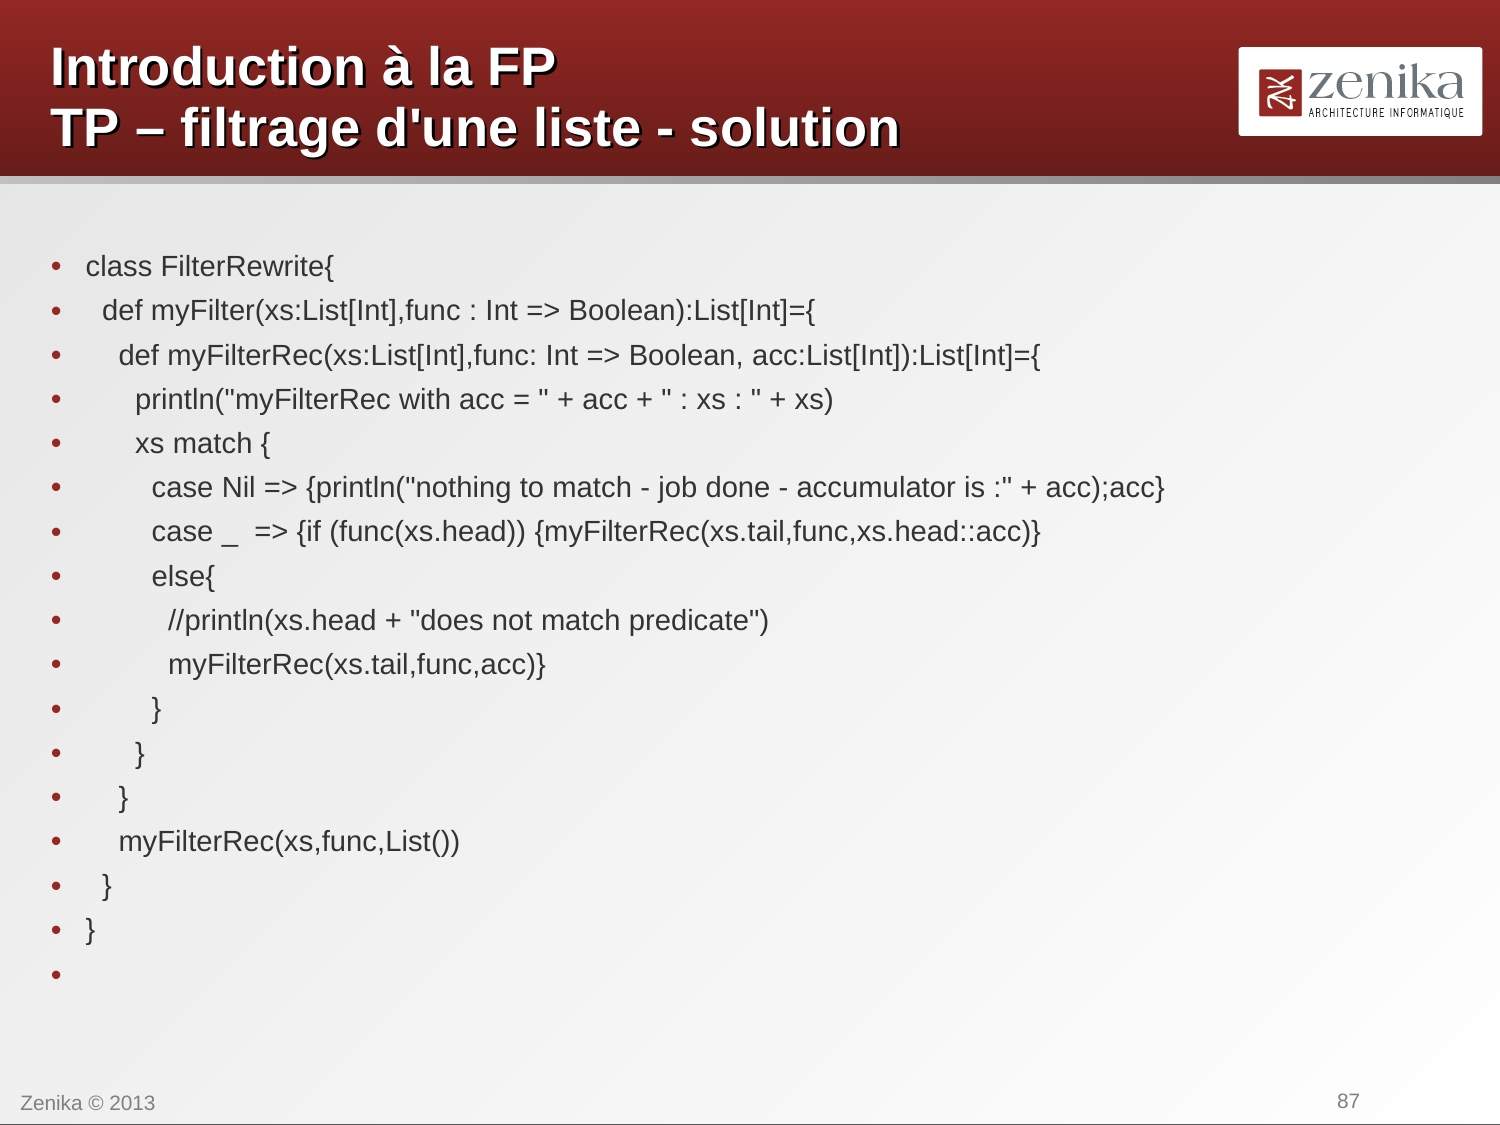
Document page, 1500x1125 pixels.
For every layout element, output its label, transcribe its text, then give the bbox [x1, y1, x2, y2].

list class FilterRewrite{ def myFilter(xs:List[Int],func : Int => Boolean):List[Int]={ def myFilterRec(xs:List[Int],func: Int => Boolean, acc:List[Int]):List[Int]={ println("myFilterRec with acc = " + acc + " : xs : " + xs) xs match { case Nil => {println("nothing to match - job done - accumulator is :" + acc);acc} case _ => {if (func(xs.head)) {myFilterRec(xs.tail,func,xs.head::acc)} else{ //println(xs.head + "does not match predicate") myFilterRec(xs.tail,func,acc)} } } } myFilterRec(xs,func,List()) } } [50, 249, 1435, 1079]
title Introduction à la FP TP – filtrage d'une liste - solution [50, 15, 1206, 180]
picture [1257, 58, 1464, 125]
